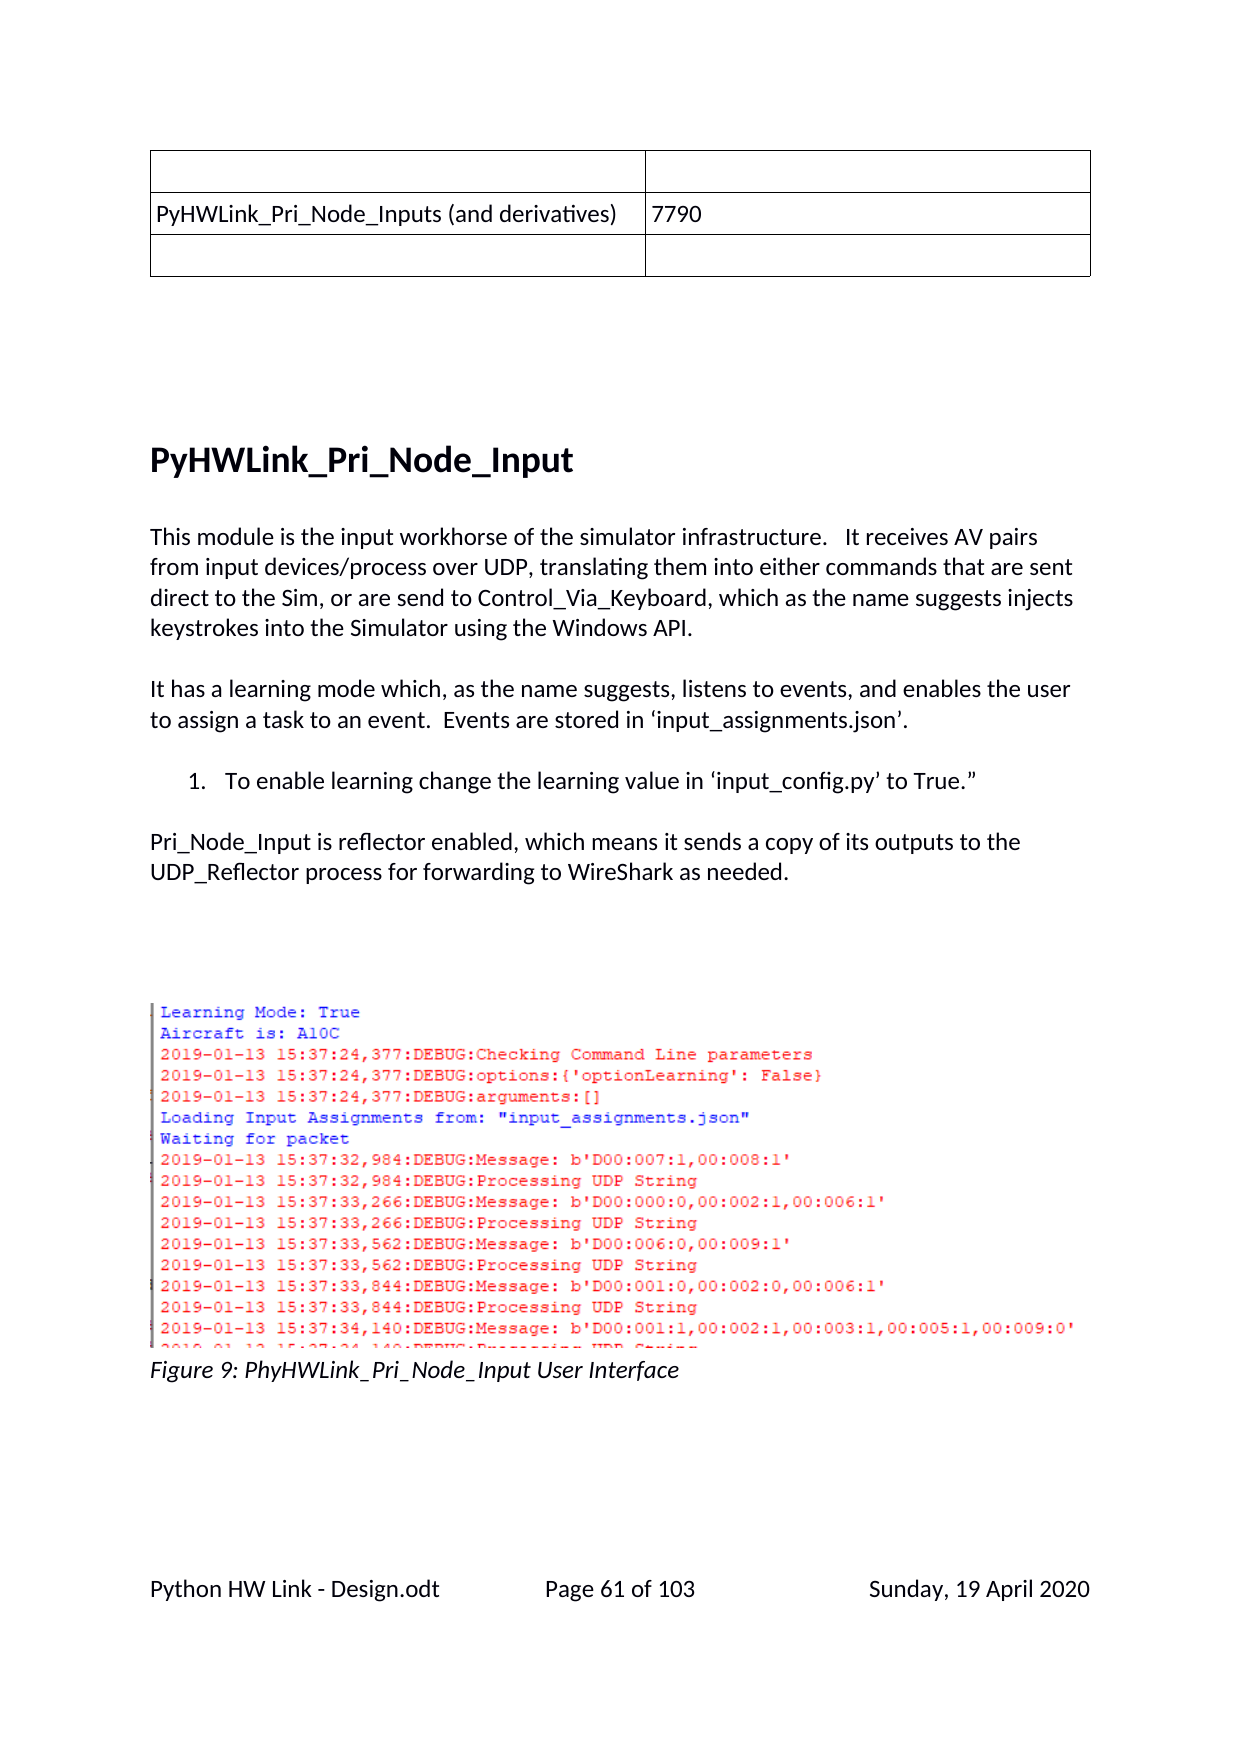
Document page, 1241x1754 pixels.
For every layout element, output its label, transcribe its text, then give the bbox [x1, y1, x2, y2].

table_cell [646, 235, 1090, 276]
picture [150, 1003, 1091, 1348]
table_cell [151, 235, 645, 276]
text This module is the input workhorse of the simulator infrastructure. It receives AV pairs from input devices/process over UDP, translating them into either commands that are sent direct to the Sim, or are send to Control_Via_Keyboard, which as the name suggests injects keystrokes into the Simulator using the Windows API. [150, 521, 1090, 643]
text It has a learning mode which, as the name suggests, listens to events, and enables the user to assign a task to an event. Events are stored in ‘input_assignments.json’. [150, 673, 1090, 734]
table_cell PyHWLink_Pri_Node_Inputs (and derivatives) [151, 193, 645, 234]
table_cell 7790 [646, 193, 1090, 234]
text Figure 9: PhyHWLink_Pri_Node_Input User Interface [150, 1348, 1090, 1385]
table_cell [151, 151, 645, 192]
table_cell [646, 151, 1090, 192]
subtitle PyHWLink_Pri_Node_Input [150, 436, 1090, 482]
list To enable learning change the learning value in ‘input_config.py’ to True.” [187, 765, 1090, 795]
text Pri_Node_Input is reflector enabled, which means it sends a copy of its outputs to the UDP_Reflector process for forwarding to WireShark as needed. [150, 826, 1090, 887]
